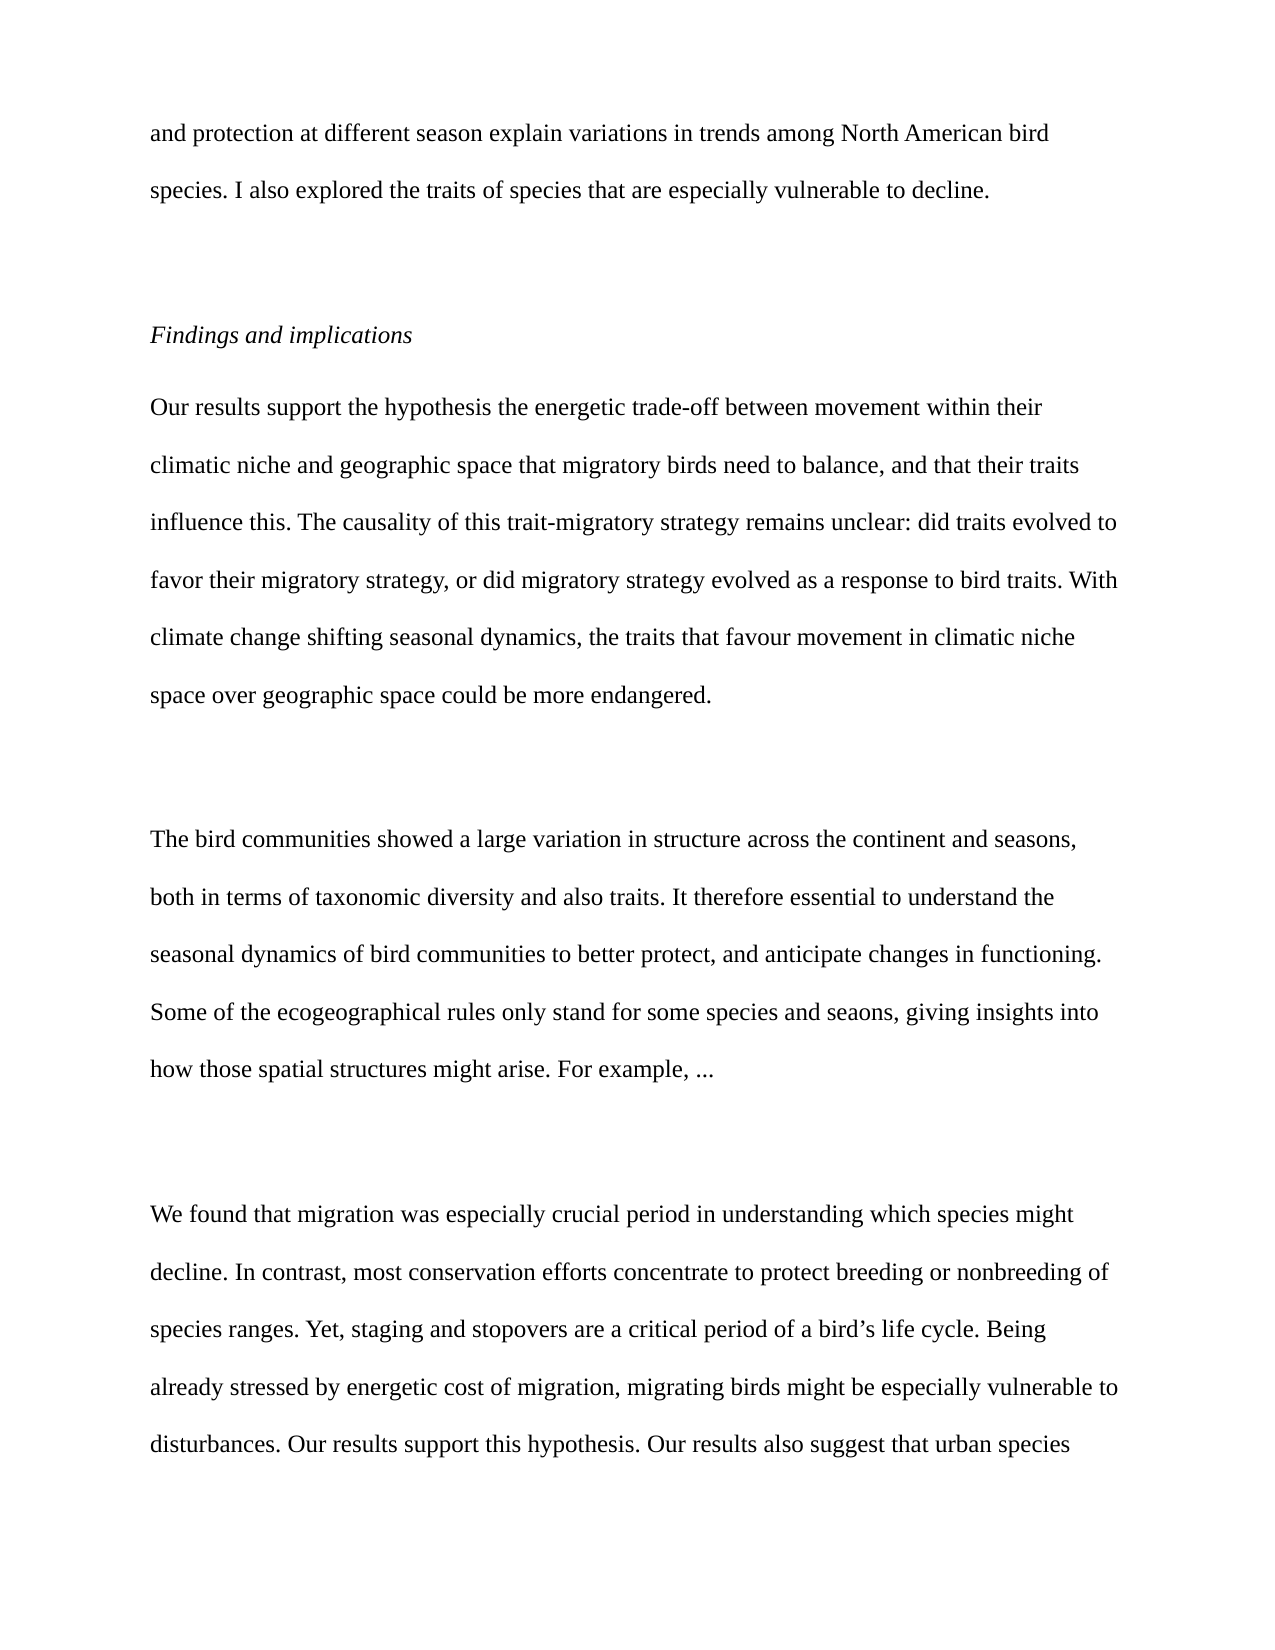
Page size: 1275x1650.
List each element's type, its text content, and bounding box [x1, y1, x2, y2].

text Findings and implications [150, 320, 1125, 349]
text We found that migration was especially crucial period in understanding which species might decline. In contrast, most conservation efforts concentrate to protect breeding or nonbreeding of species ranges. Yet, staging and stopovers are a critical period of a bird’s life cycle. Being already stressed by energetic cost of migration, migrating birds might be especially vulnerable to disturbances. Our results support this hypothesis. Our results also suggest that urban species [150, 1199, 1125, 1458]
text The bird communities showed a large variation in structure across the continent and seasons, both in terms of taxonomic diversity and also traits. It therefore essential to understand the seasonal dynamics of bird communities to better protect, and anticipate changes in functioning. Some of the ecogeographical rules only stand for some species and seaons, giving insights into how those spatial structures might arise. For example, ... [150, 824, 1125, 1083]
text and protection at different season explain variations in trends among North American bird species. I also explored the traits of species that are especially vulnerable to decline. [150, 118, 1125, 204]
text Our results support the hypothesis the energetic trade-off between movement within their climatic niche and geographic space that migratory birds need to balance, and that their traits influence this. The causality of this trait-migratory strategy remains unclear: did traits evolved to favor their migratory strategy, or did migratory strategy evolved as a response to bird traits. With climate change shifting seasonal dynamics, the traits that favour movement in climatic niche space over geographic space could be more endangered. [150, 392, 1125, 709]
